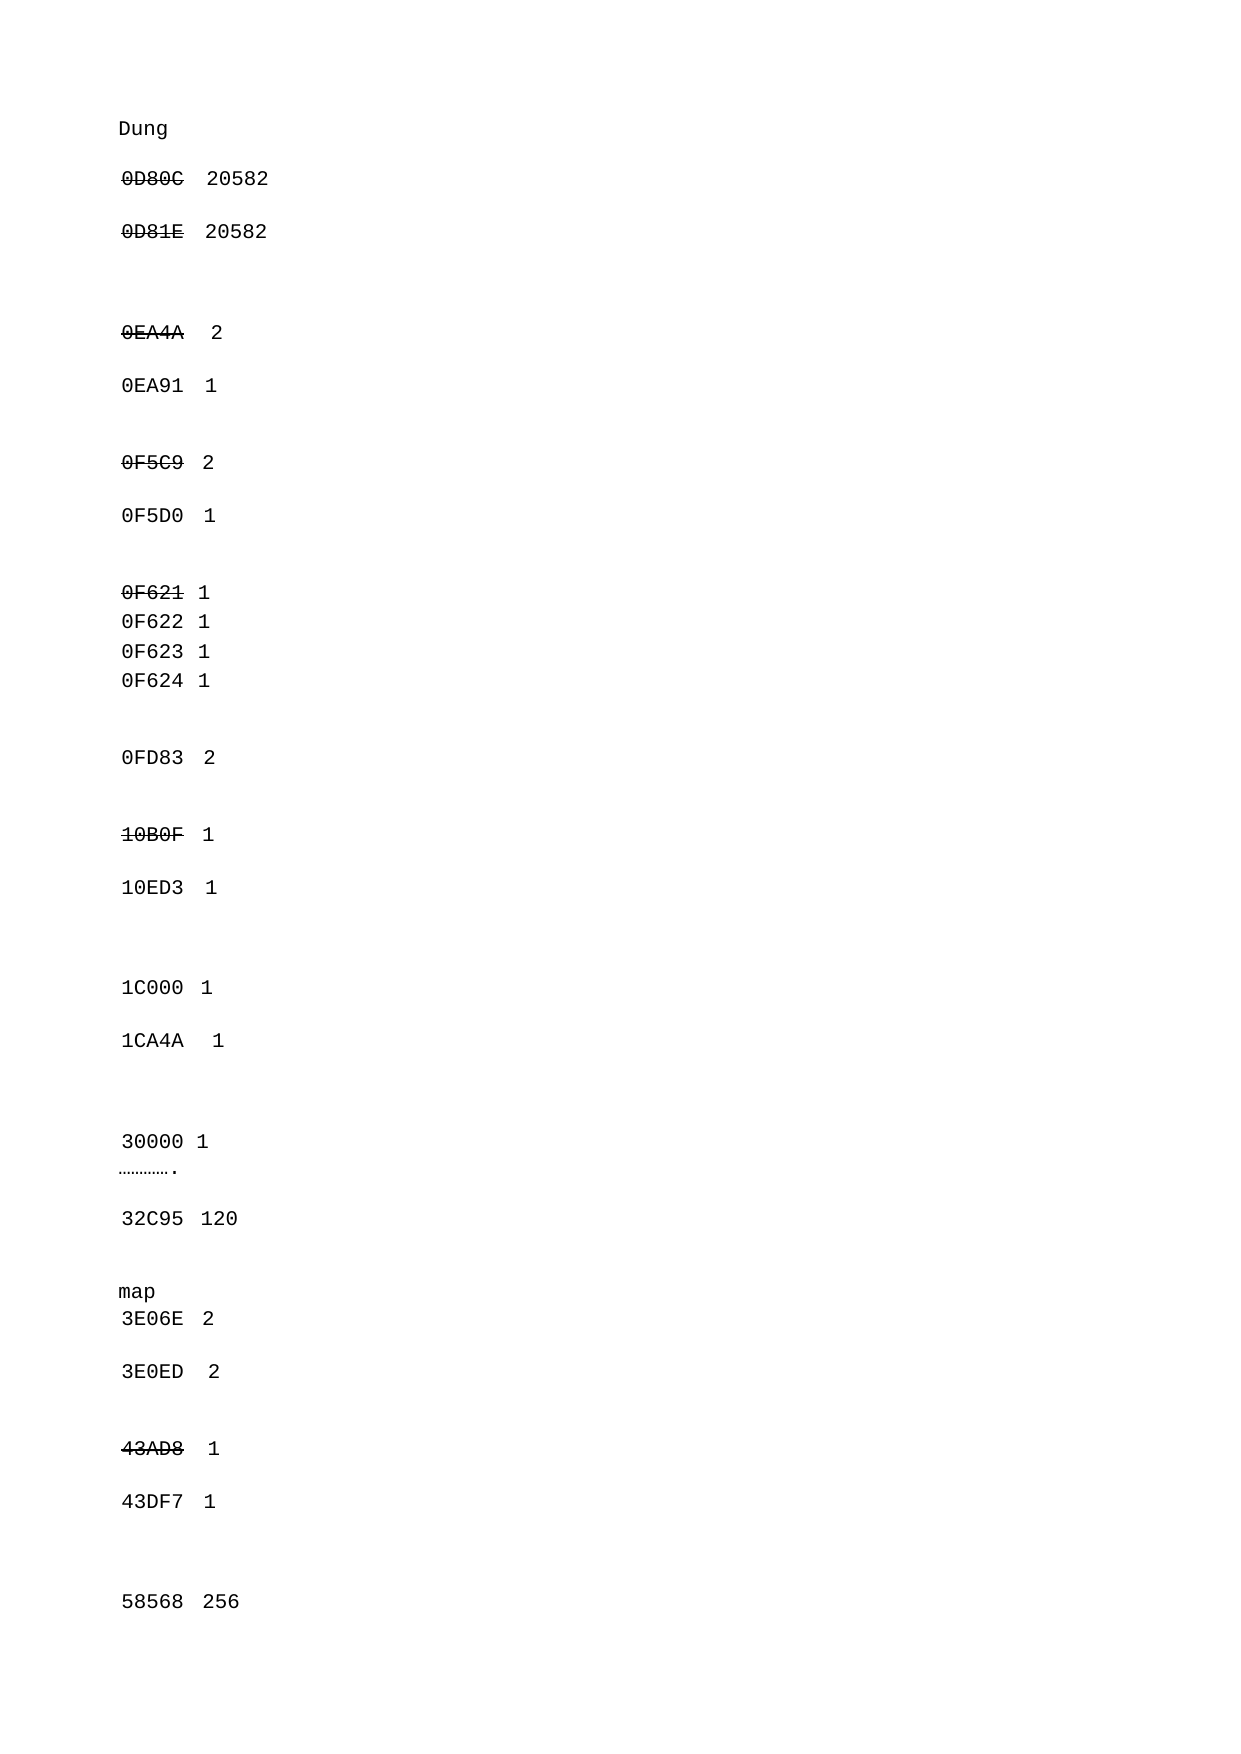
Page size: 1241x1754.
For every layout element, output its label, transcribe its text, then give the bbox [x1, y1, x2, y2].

table_header 0F5D0 [118, 502, 200, 531]
text Dung [118, 118, 1122, 142]
table_cell 0F623 [118, 638, 195, 667]
table_header 0D81E [118, 219, 202, 248]
table_cell 1 [195, 638, 223, 667]
table_header 43DF7 [118, 1488, 200, 1517]
table_header 0F621 [118, 579, 195, 608]
table_header 10B0F [118, 821, 199, 850]
table_header 2 [205, 1358, 233, 1388]
table_header 32C95 [118, 1205, 197, 1234]
table_header 58568 [118, 1589, 199, 1618]
table_header 1 [199, 821, 227, 850]
table_header 3E0ED [118, 1358, 205, 1388]
table_header 3E06E [118, 1305, 199, 1334]
table_header 43AD8 [118, 1435, 204, 1464]
table_header 2 [208, 319, 236, 348]
table_header 1 [202, 372, 230, 402]
table_cell 0F624 [118, 667, 195, 697]
text …………. [118, 1157, 1122, 1181]
table_header 2 [199, 1305, 227, 1334]
text map [118, 1281, 1122, 1305]
table_header 1 [202, 874, 230, 903]
table_header 20582 [203, 165, 281, 195]
table_header 1 [200, 502, 228, 531]
table_header 2 [200, 744, 228, 773]
table_header 0EA4A [118, 319, 207, 348]
table_cell 0F622 [118, 608, 195, 638]
table_header 0F5C9 [118, 449, 199, 478]
table_header 0FD83 [118, 744, 200, 773]
table_header 0D80C [118, 165, 203, 195]
table_header 120 [198, 1205, 251, 1234]
table_cell 1 [195, 667, 223, 697]
table_header 1CA4A [118, 1028, 209, 1057]
table_header 1C000 [118, 974, 197, 1004]
table_header 0EA91 [118, 372, 202, 402]
table_header 1 [205, 1435, 233, 1464]
table_header 2 [199, 449, 227, 478]
table_header 256 [199, 1589, 252, 1618]
table_header 1 [198, 974, 226, 1004]
table_header 1 [195, 579, 223, 608]
table_cell 1 [195, 608, 223, 638]
table_header 1 [209, 1028, 237, 1057]
table_header 1 [200, 1488, 228, 1517]
table_header 1 [193, 1128, 221, 1157]
table_header 30000 [118, 1128, 193, 1157]
table_header 20582 [202, 219, 280, 248]
table_header 10ED3 [118, 874, 202, 903]
